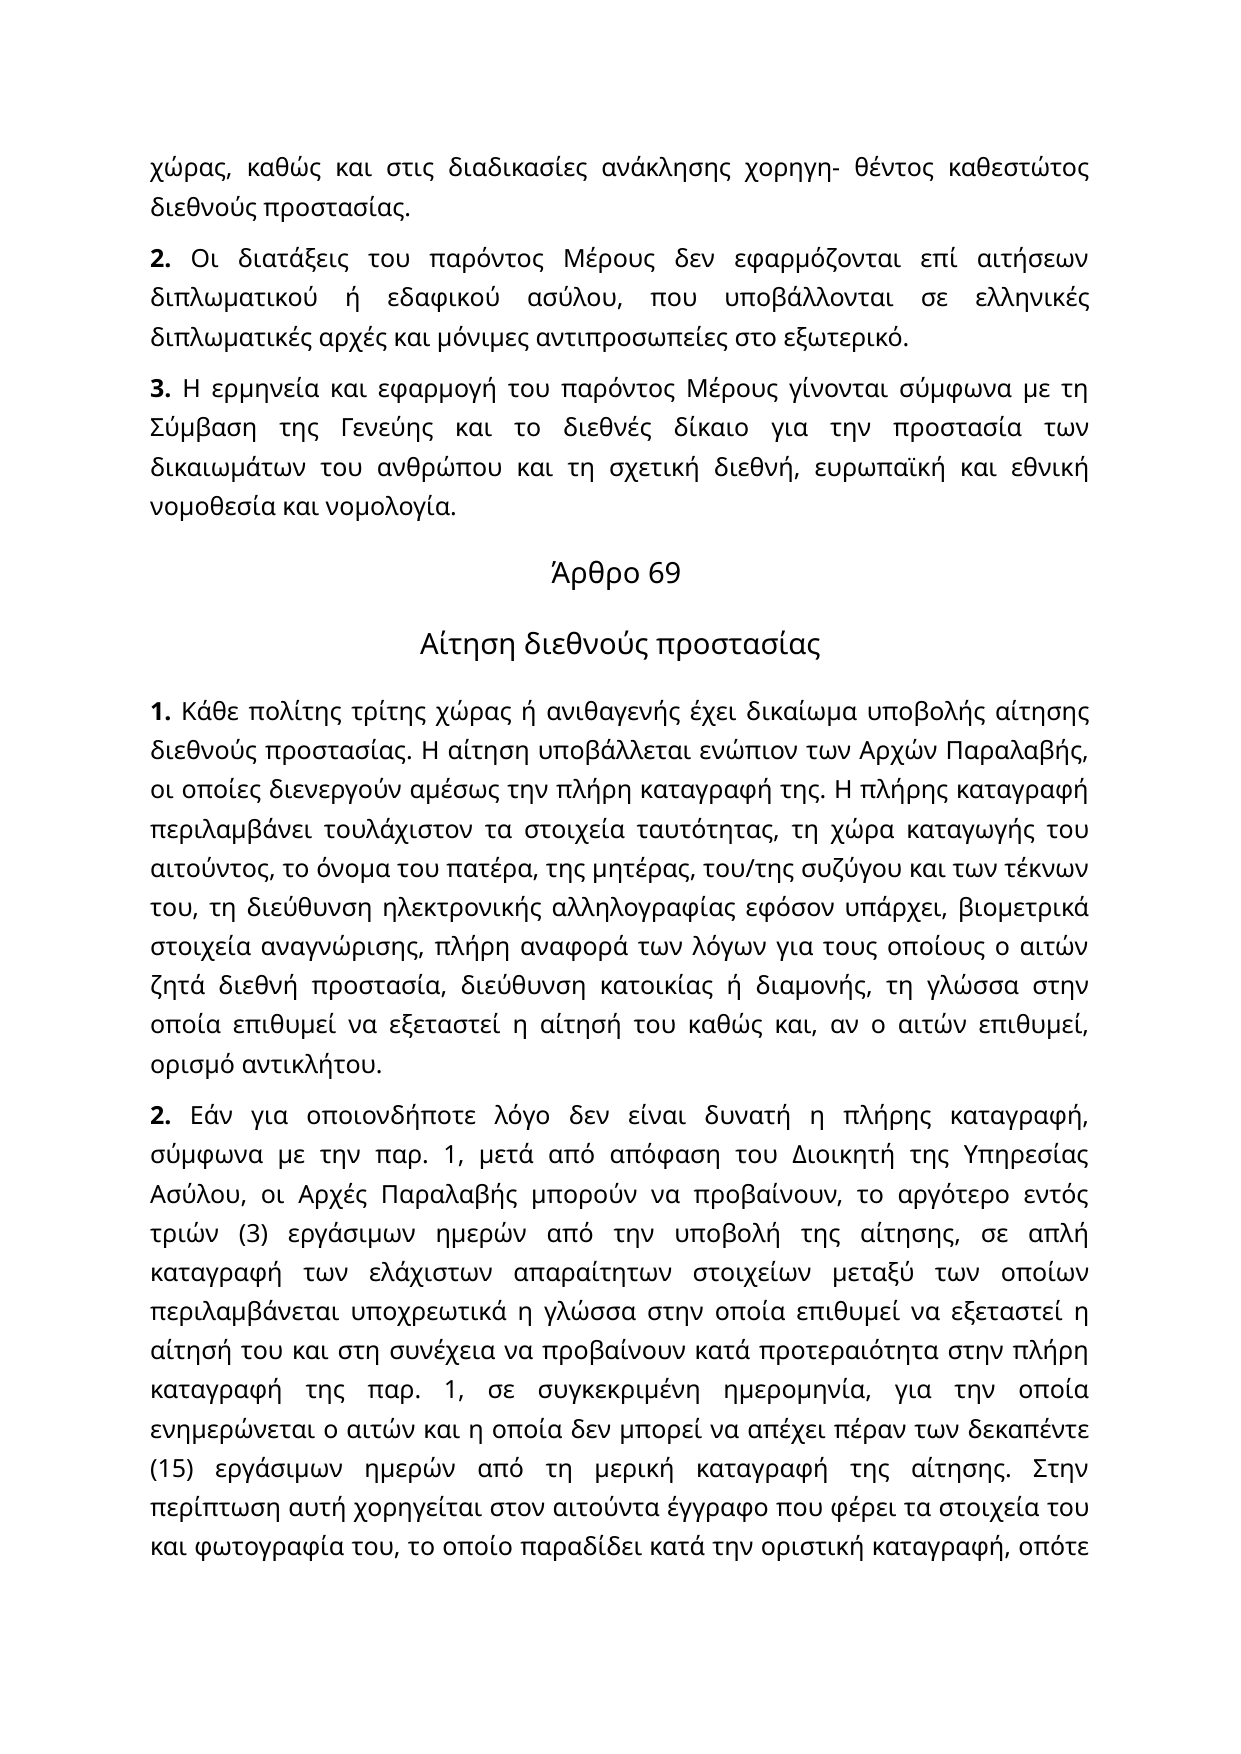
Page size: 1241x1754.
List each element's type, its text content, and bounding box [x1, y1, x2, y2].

text 2. Οι διατάξεις του παρόντος Μέρους δεν εφαρμόζονται επί αιτήσεων διπλωματικού ή εδαφικού ασύλου, που υποβάλλονται σε ελληνικές διπλωματικές αρχές και μόνιμες αντιπροσωπείες στο εξωτερικό. [150, 241, 1090, 353]
text 1. Κάθε πολίτης τρίτης χώρας ή ανιθαγενής έχει δικαίωμα υποβολής αίτησης διεθνούς προστασίας. Η αίτηση υποβάλλεται ενώπιον των Αρχών Παραλαβής, οι οποίες διενεργούν αμέσως την πλήρη καταγραφή της. Η πλήρης καταγραφή περιλαμβάνει τουλάχιστον τα στοιχεία ταυτότητας, τη χώρα καταγωγής του αιτούντος, το όνομα του πατέρα, της μητέρας, του/της συζύγου και των τέκνων του, τη διεύθυνση ηλεκτρονικής αλληλογραφίας εφόσον υπάρχει, βιομετρικά στοιχεία αναγνώρισης, πλήρη αναφορά των λόγων για τους οποίους ο αιτών ζητά διεθνή προστασία, διεύθυνση κατοικίας ή διαμονής, τη γλώσσα στην οποία επιθυμεί να εξεταστεί η αίτησή του καθώς και, αν ο αιτών επιθυμεί, ορισμό αντικλήτου. [150, 694, 1090, 1080]
text χώρας, καθώς και στις διαδικασίες ανάκλησης χορηγη- θέντος καθεστώτος διεθνούς προστασίας. [150, 150, 1090, 223]
text 3. Η ερμηνεία και εφαρμογή του παρόντος Μέρους γίνονται σύμφωνα με τη Σύμβαση της Γενεύης και το διεθνές δίκαιο για την προστασία των δικαιωμάτων του ανθρώπου και τη σχετική διεθνή, ευρωπαϊκή και εθνική νομοθεσία και νομολογία. [150, 371, 1090, 522]
subtitle Άρθρο 69 [150, 552, 1090, 592]
subtitle Αίτηση διεθνούς προστασίας [150, 623, 1090, 663]
text 2. Εάν για οποιονδήποτε λόγο δεν είναι δυνατή η πλήρης καταγραφή, σύμφωνα με την παρ. 1, μετά από απόφαση του Διοικητή της Υπηρεσίας Ασύλου, οι Αρχές Παραλαβής μπορούν να προβαίνουν, το αργότερο εντός τριών (3) εργάσιμων ημερών από την υποβολή της αίτησης, σε απλή καταγραφή των ελάχιστων απαραίτητων στοιχείων μεταξύ των οποίων περιλαμβάνεται υποχρεωτικά η γλώσσα στην οποία επιθυμεί να εξεταστεί η αίτησή του και στη συνέχεια να προβαίνουν κατά προτεραιότητα στην πλήρη καταγραφή της παρ. 1, σε συγκεκριμένη ημερομηνία, για την οποία ενημερώνεται ο αιτών και η οποία δεν μπορεί να απέχει πέραν των δεκαπέντε (15) εργάσιμων ημερών από τη μερική καταγραφή της αίτησης. Στην περίπτωση αυτή χορηγείται στον αιτούντα έγγραφο που φέρει τα στοιχεία του και φωτογραφία του, το οποίο παραδίδει κατά την οριστική καταγραφή, οπότε [150, 1098, 1090, 1563]
